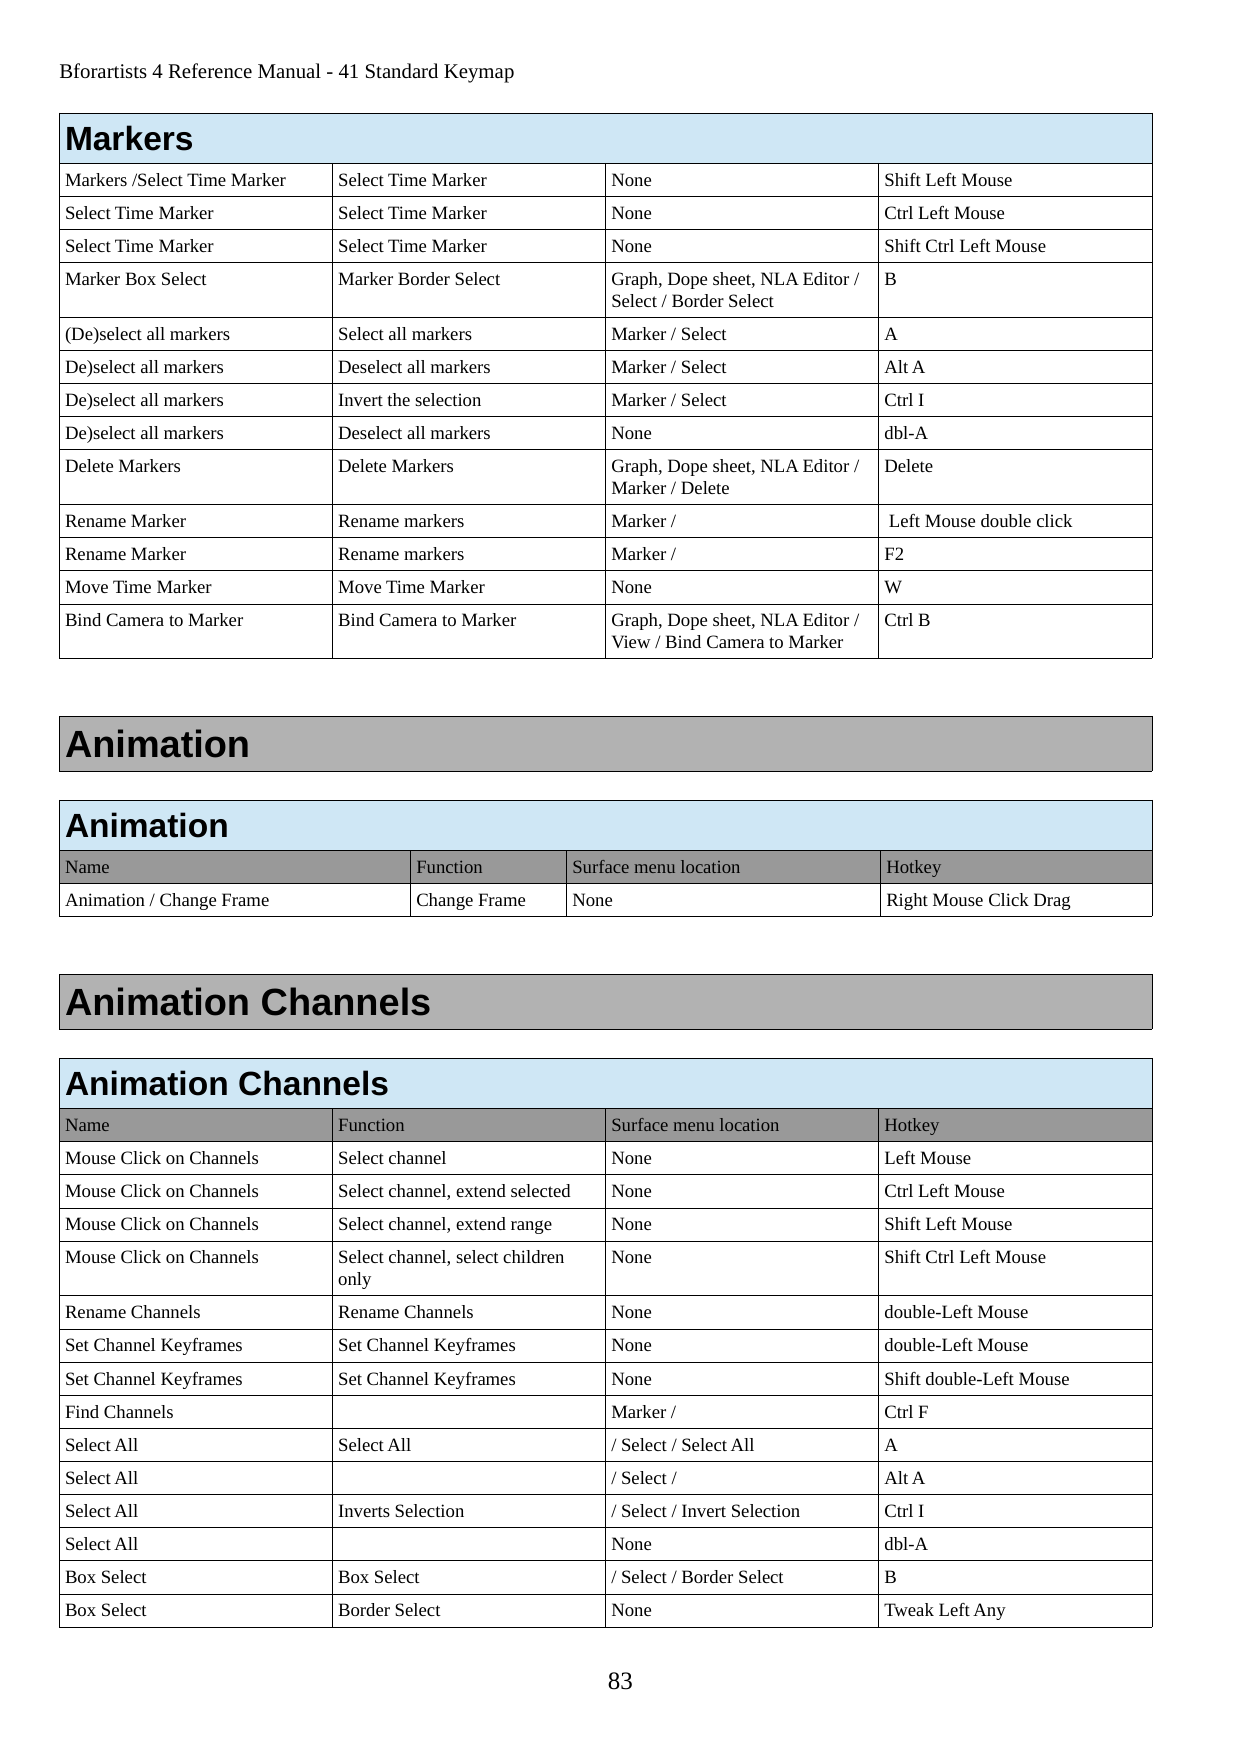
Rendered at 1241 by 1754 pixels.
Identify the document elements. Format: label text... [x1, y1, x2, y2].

table_cell Surface menu location [606, 1109, 878, 1141]
table_cell dbl-A [879, 417, 1152, 449]
table_cell None [606, 1142, 878, 1174]
table_cell Box Select [333, 1561, 605, 1593]
table_cell Name [60, 1109, 332, 1141]
table_cell Rename Channels [60, 1296, 332, 1328]
table_cell Select channel, extend selected [333, 1175, 605, 1207]
table_cell Marker Box Select [60, 263, 332, 317]
table_cell Alt A [879, 1462, 1152, 1494]
table_cell Rename Channels [333, 1296, 605, 1328]
table_cell Ctrl B [879, 605, 1152, 658]
table_cell Delete [879, 450, 1152, 504]
table_cell Mouse Click on Channels [60, 1175, 332, 1207]
table_cell Graph, Dope sheet, NLA Editor / Select / Border Select [606, 263, 878, 317]
table_cell Name [60, 851, 410, 883]
table_cell Left Mouse double click [879, 505, 1152, 537]
table_cell None [606, 571, 878, 603]
table_cell Delete Markers [60, 450, 332, 504]
table_header Animation [60, 801, 1152, 850]
table_cell Graph, Dope sheet, NLA Editor / View / Bind Camera to Marker [606, 605, 878, 658]
table_cell Alt A [879, 351, 1152, 383]
table_cell Marker / [606, 538, 878, 570]
table_cell (De)select all markers [60, 318, 332, 350]
table_cell None [606, 417, 878, 449]
table_cell None [606, 1330, 878, 1362]
table_cell Marker Border Select [333, 263, 605, 317]
table_cell Right Mouse Click Drag [881, 884, 1152, 916]
table_cell Tweak Left Any [879, 1595, 1152, 1627]
table_cell Marker / Select [606, 351, 878, 383]
table_cell A [879, 318, 1152, 350]
table_cell Animation / Change Frame [60, 884, 410, 916]
table_cell Select Time Marker [60, 197, 332, 229]
table_header Animation Channels [60, 1059, 1152, 1108]
table_cell Move Time Marker [60, 571, 332, 603]
table_cell Select Time Marker [333, 164, 605, 196]
table_cell / Select / Select All [606, 1429, 878, 1461]
table_cell Set Channel Keyframes [333, 1330, 605, 1362]
table_cell Set Channel Keyframes [333, 1363, 605, 1395]
table_cell Ctrl Left Mouse [879, 1175, 1152, 1207]
table_cell A [879, 1429, 1152, 1461]
table_cell None [606, 230, 878, 262]
table_cell Find Channels [60, 1396, 332, 1428]
table_header Animation [60, 717, 1152, 771]
table_cell Rename markers [333, 505, 605, 537]
table_header Markers [60, 114, 1152, 163]
table_cell [333, 1396, 605, 1428]
table_cell Hotkey [881, 851, 1152, 883]
table_cell De)select all markers [60, 384, 332, 416]
table_cell Hotkey [879, 1109, 1152, 1141]
table_cell W [879, 571, 1152, 603]
table_cell Select Time Marker [333, 197, 605, 229]
table_cell Set Channel Keyframes [60, 1330, 332, 1362]
table_cell Bind Camera to Marker [333, 605, 605, 658]
table_cell Shift double-Left Mouse [879, 1363, 1152, 1395]
table_cell Set Channel Keyframes [60, 1363, 332, 1395]
table_cell Change Frame [411, 884, 566, 916]
table_cell / Select / Border Select [606, 1561, 878, 1593]
table_cell Shift Left Mouse [879, 164, 1152, 196]
table_cell [333, 1462, 605, 1494]
table_cell None [606, 1242, 878, 1295]
table_cell F2 [879, 538, 1152, 570]
table_cell Select channel, extend range [333, 1209, 605, 1241]
table_cell None [606, 1528, 878, 1560]
table_cell De)select all markers [60, 351, 332, 383]
table_cell Select Time Marker [60, 230, 332, 262]
table_cell Surface menu location [567, 851, 880, 883]
table_cell Rename Marker [60, 505, 332, 537]
table_cell Mouse Click on Channels [60, 1142, 332, 1174]
table_cell None [606, 1209, 878, 1241]
table_cell B [879, 263, 1152, 317]
table_cell Select channel, select children only [333, 1242, 605, 1295]
table_cell Marker / Select [606, 384, 878, 416]
table_cell Ctrl F [879, 1396, 1152, 1428]
table_cell Deselect all markers [333, 351, 605, 383]
table_cell Select All [60, 1462, 332, 1494]
table_cell Ctrl I [879, 384, 1152, 416]
table_cell Shift Ctrl Left Mouse [879, 230, 1152, 262]
table_cell Select Time Marker [333, 230, 605, 262]
table_cell double-Left Mouse [879, 1296, 1152, 1328]
table_cell Shift Left Mouse [879, 1209, 1152, 1241]
table_cell dbl-A [879, 1528, 1152, 1560]
table_cell Mouse Click on Channels [60, 1242, 332, 1295]
table_cell Deselect all markers [333, 417, 605, 449]
table_cell Select All [60, 1528, 332, 1560]
table_cell Box Select [60, 1595, 332, 1627]
table_cell Bind Camera to Marker [60, 605, 332, 658]
table_cell Rename markers [333, 538, 605, 570]
table_cell None [606, 197, 878, 229]
table_cell Mouse Click on Channels [60, 1209, 332, 1241]
table_cell None [606, 1296, 878, 1328]
table_cell None [606, 1175, 878, 1207]
table_cell Move Time Marker [333, 571, 605, 603]
table_cell B [879, 1561, 1152, 1593]
table_cell Rename Marker [60, 538, 332, 570]
table_cell Inverts Selection [333, 1495, 605, 1527]
table_cell [333, 1528, 605, 1560]
table_cell None [606, 164, 878, 196]
table_cell Marker / [606, 1396, 878, 1428]
table_cell Select All [60, 1495, 332, 1527]
table_cell Graph, Dope sheet, NLA Editor / Marker / Delete [606, 450, 878, 504]
table_cell None [606, 1595, 878, 1627]
table_cell Select All [333, 1429, 605, 1461]
table_cell Marker / [606, 505, 878, 537]
table_cell Markers /Select Time Marker [60, 164, 332, 196]
table_cell / Select / [606, 1462, 878, 1494]
table_cell Select All [60, 1429, 332, 1461]
table_cell Box Select [60, 1561, 332, 1593]
table_cell De)select all markers [60, 417, 332, 449]
table_cell Function [333, 1109, 605, 1141]
table_cell Select channel [333, 1142, 605, 1174]
table_cell double-Left Mouse [879, 1330, 1152, 1362]
table_header Animation Channels [60, 975, 1152, 1029]
table_cell Select all markers [333, 318, 605, 350]
table_cell Function [411, 851, 566, 883]
table_cell Ctrl I [879, 1495, 1152, 1527]
table_cell Marker / Select [606, 318, 878, 350]
table_cell Invert the selection [333, 384, 605, 416]
table_cell None [606, 1363, 878, 1395]
table_cell None [567, 884, 880, 916]
table_cell Ctrl Left Mouse [879, 197, 1152, 229]
table_cell Border Select [333, 1595, 605, 1627]
table_cell Delete Markers [333, 450, 605, 504]
table_cell Left Mouse [879, 1142, 1152, 1174]
table_cell Shift Ctrl Left Mouse [879, 1242, 1152, 1295]
table_cell / Select / Invert Selection [606, 1495, 878, 1527]
